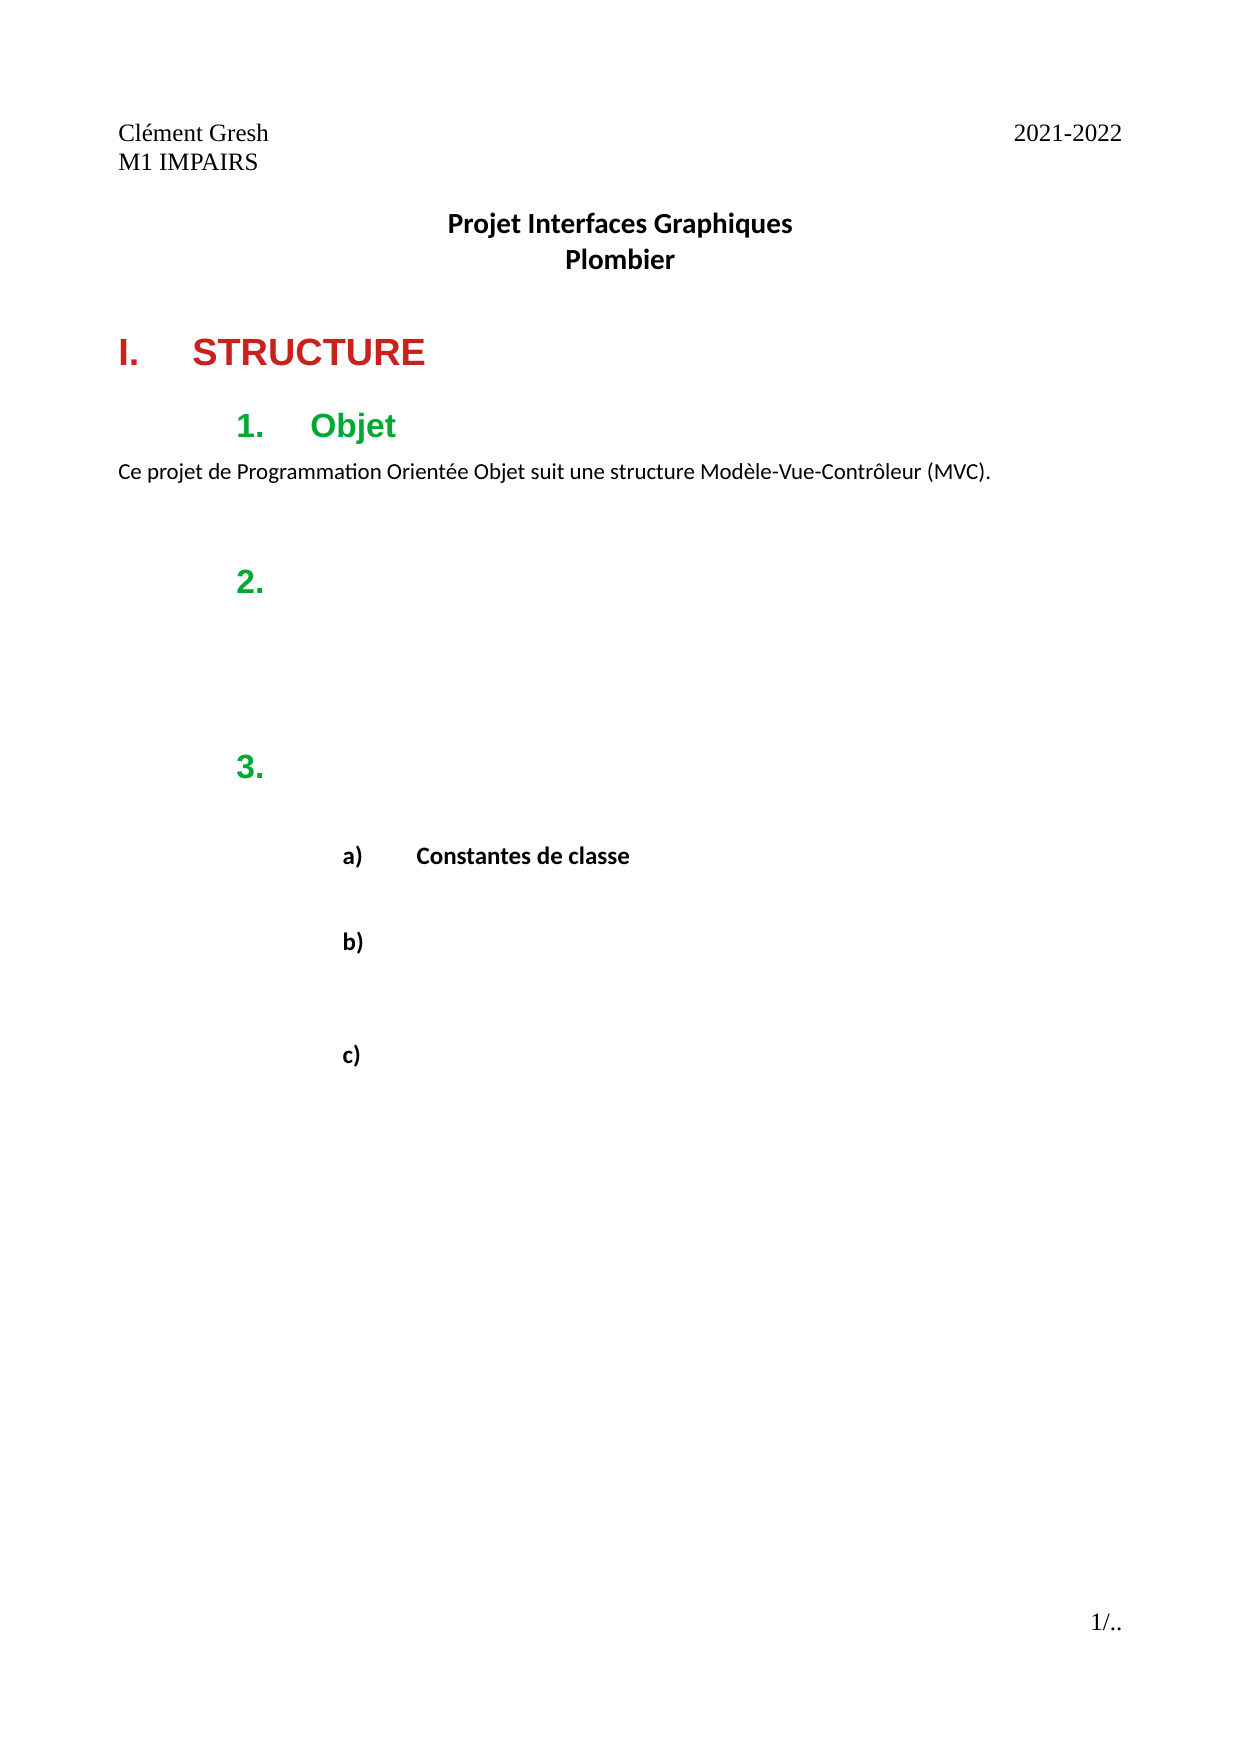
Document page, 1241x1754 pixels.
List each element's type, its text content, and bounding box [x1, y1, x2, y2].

text Plombier [118, 241, 1122, 276]
subtitle STRUCTURE [118, 329, 1122, 373]
text Ce projet de Programmation Orientée Objet suit une structure Modèle-Vue-Contrôleur (MVC). [118, 457, 1122, 486]
subtitle Constantes de classe [342, 840, 1122, 871]
subtitle Objet [236, 406, 1122, 445]
text Projet Interfaces Graphiques [118, 205, 1122, 241]
